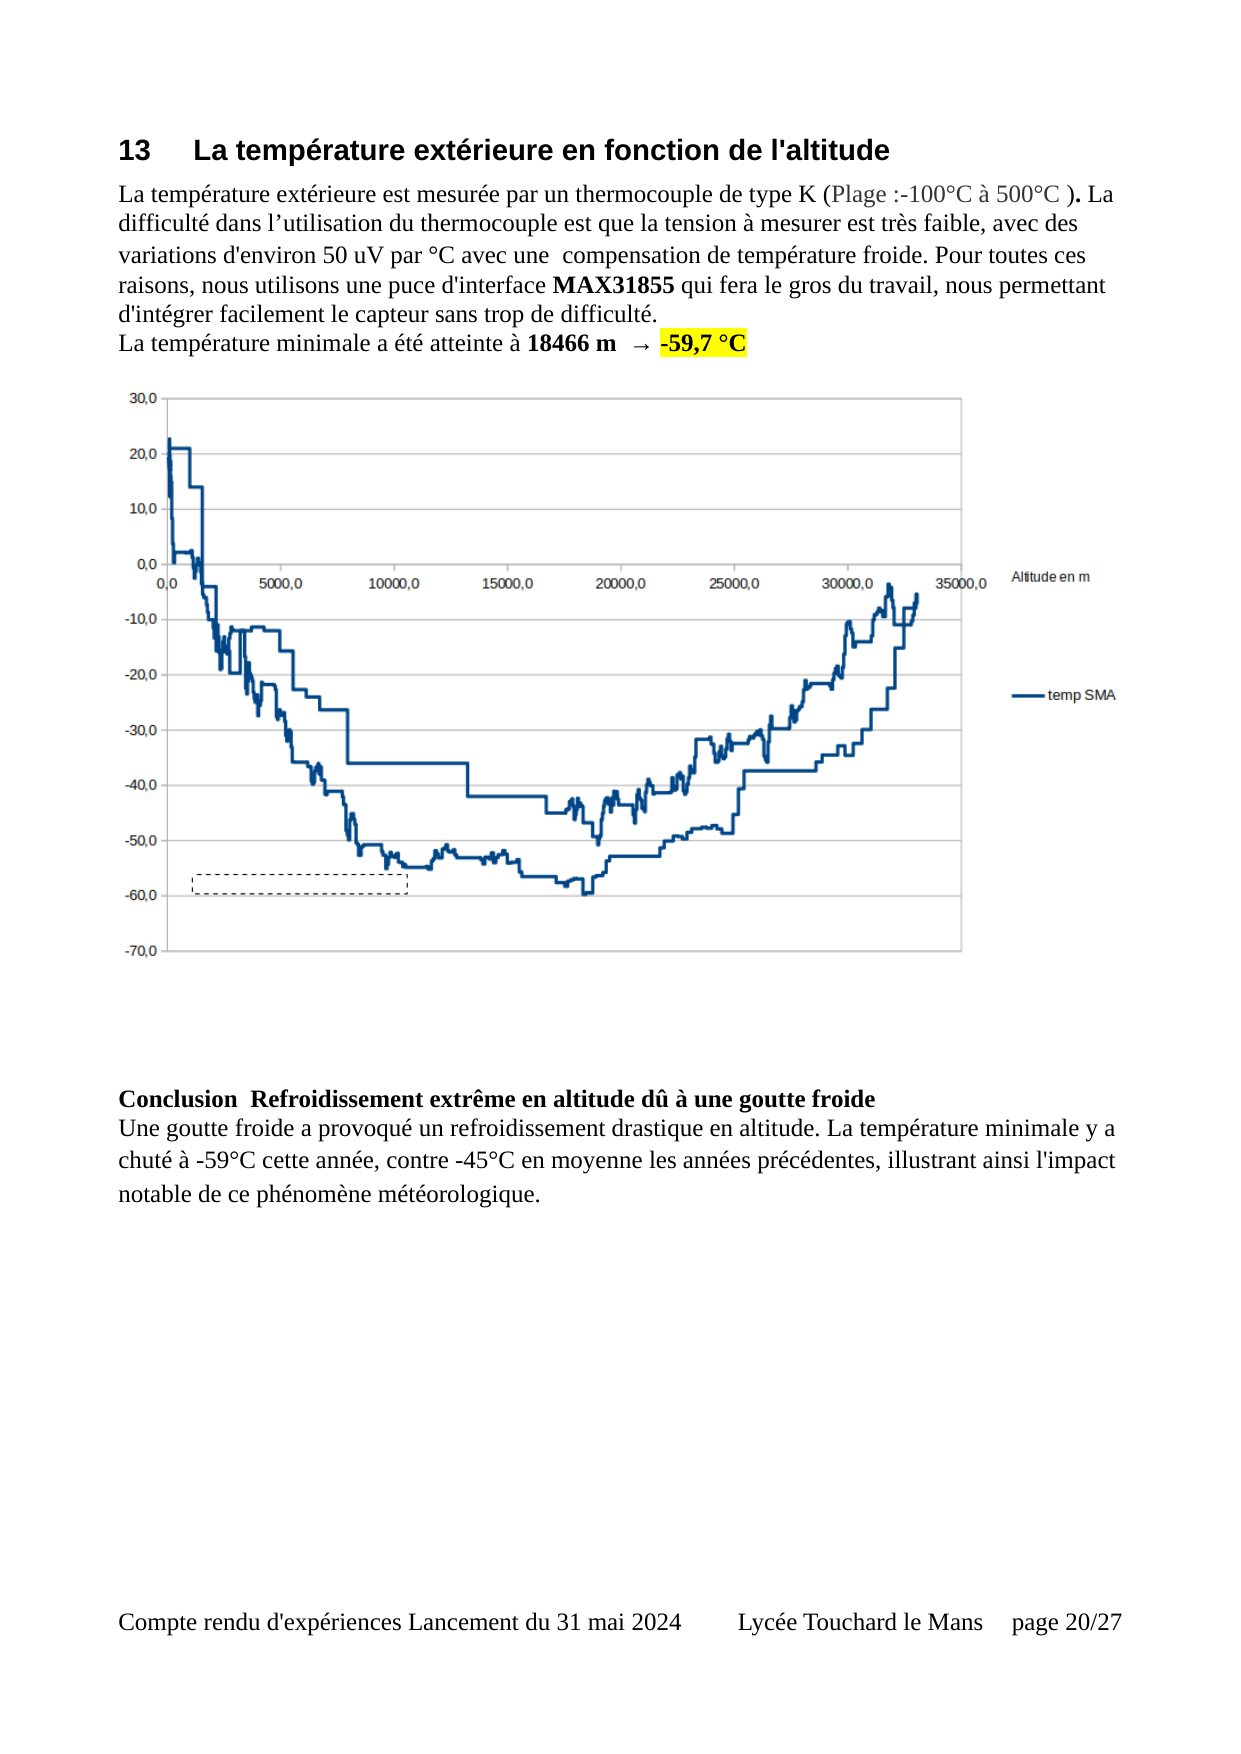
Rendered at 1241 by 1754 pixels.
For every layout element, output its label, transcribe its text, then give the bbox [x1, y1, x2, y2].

text La température minimale a été atteinte à 18466 m → -59,7 °C [118, 328, 1122, 357]
text Conclusion Refroidissement extrême en altitude dû à une goutte froide [118, 1084, 1122, 1113]
picture [118, 385, 1123, 998]
subtitle La température extérieure en fonction de l'altitude [118, 133, 1122, 166]
text La température extérieure est mesurée par un thermocouple de type K (Plage :-100°C à 500°C ). La difficulté dans l’utilisation du thermocouple est que la tension à mesurer est très faible, avec des variations d'environ 50 uV par °C avec une compensation de température froide. Pour toutes ces raisons, nous utilisons une puce d'interface MAX31855 qui fera le gros du travail, nous permettant d'intégrer facilement le capteur sans trop de difficulté. [118, 179, 1122, 328]
text Une goutte froide a provoqué un refroidissement drastique en altitude. La température minimale y a chuté à -59°C cette année, contre -45°C en moyenne les années précédentes, illustrant ainsi l'impact notable de ce phénomène météorologique. [118, 1113, 1122, 1207]
